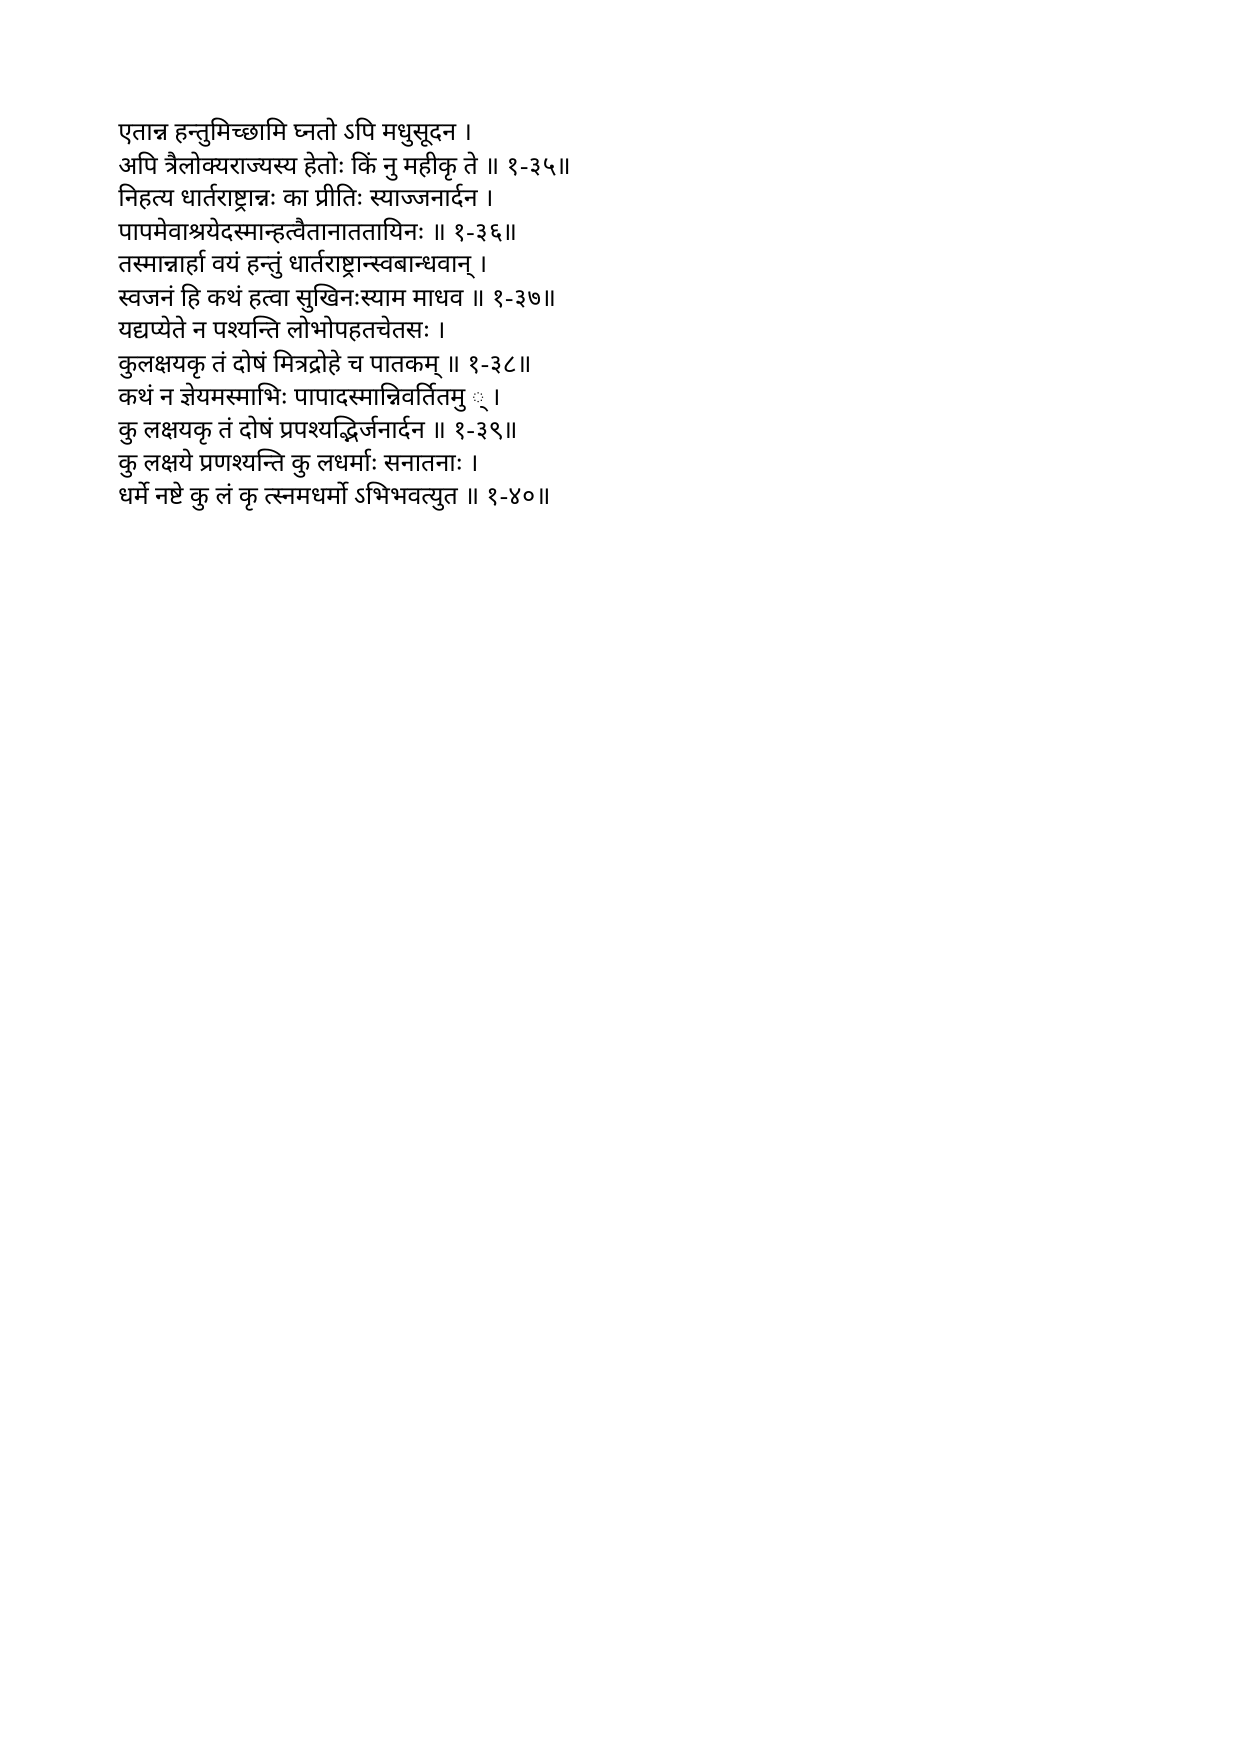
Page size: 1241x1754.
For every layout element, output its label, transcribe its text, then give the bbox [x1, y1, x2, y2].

text कु लक्षयकृ तं दोषं प्रपश्यद्भिर्जनार्दन ॥ १-३९॥ [118, 415, 1122, 449]
text एतान्न हन्तुमिच्छामि घ्नतो ऽपि मधुसूदन । [118, 118, 1122, 151]
text कथं न ज्ञेयमस्माभिः पापादस्मान्निवर्तितमु ् । [118, 383, 1122, 415]
text अपि त्रैलोक्यराज्यस्य हेतोः किं नु महीकृ ते ॥ १-३५॥ [118, 151, 1122, 184]
text यद्यप्येते न पश्यन्ति लोभोपहतचेतसः । [118, 317, 1122, 349]
text कुलक्षयकृ तं दोषं मित्रद्रोहे च पातकम् ॥ १-३८॥ [118, 349, 1122, 383]
text स्वजनं हि कथं हत्वा सुखिनःस्याम माधव ॥ १-३७॥ [118, 283, 1122, 317]
text कु लक्षये प्रणश्यन्ति कु लधर्माः सनातनाः । [118, 449, 1122, 481]
text तस्मान्नार्हा वयं हन्तुं धार्तराष्ट्रान्स्वबान्धवान् । [118, 250, 1122, 283]
text धर्मे नष्टे कु लं कृ त्स्नमधर्मो ऽभिभवत्युत ॥ १-४०॥ [118, 481, 1122, 515]
text पापमेवाश्रयेदस्मान्हत्वैतानाततायिनः ॥ १-३६॥ [118, 217, 1122, 250]
text निहत्य धार्तराष्ट्रान्नः का प्रीतिः स्याज्जनार्दन । [118, 184, 1122, 217]
